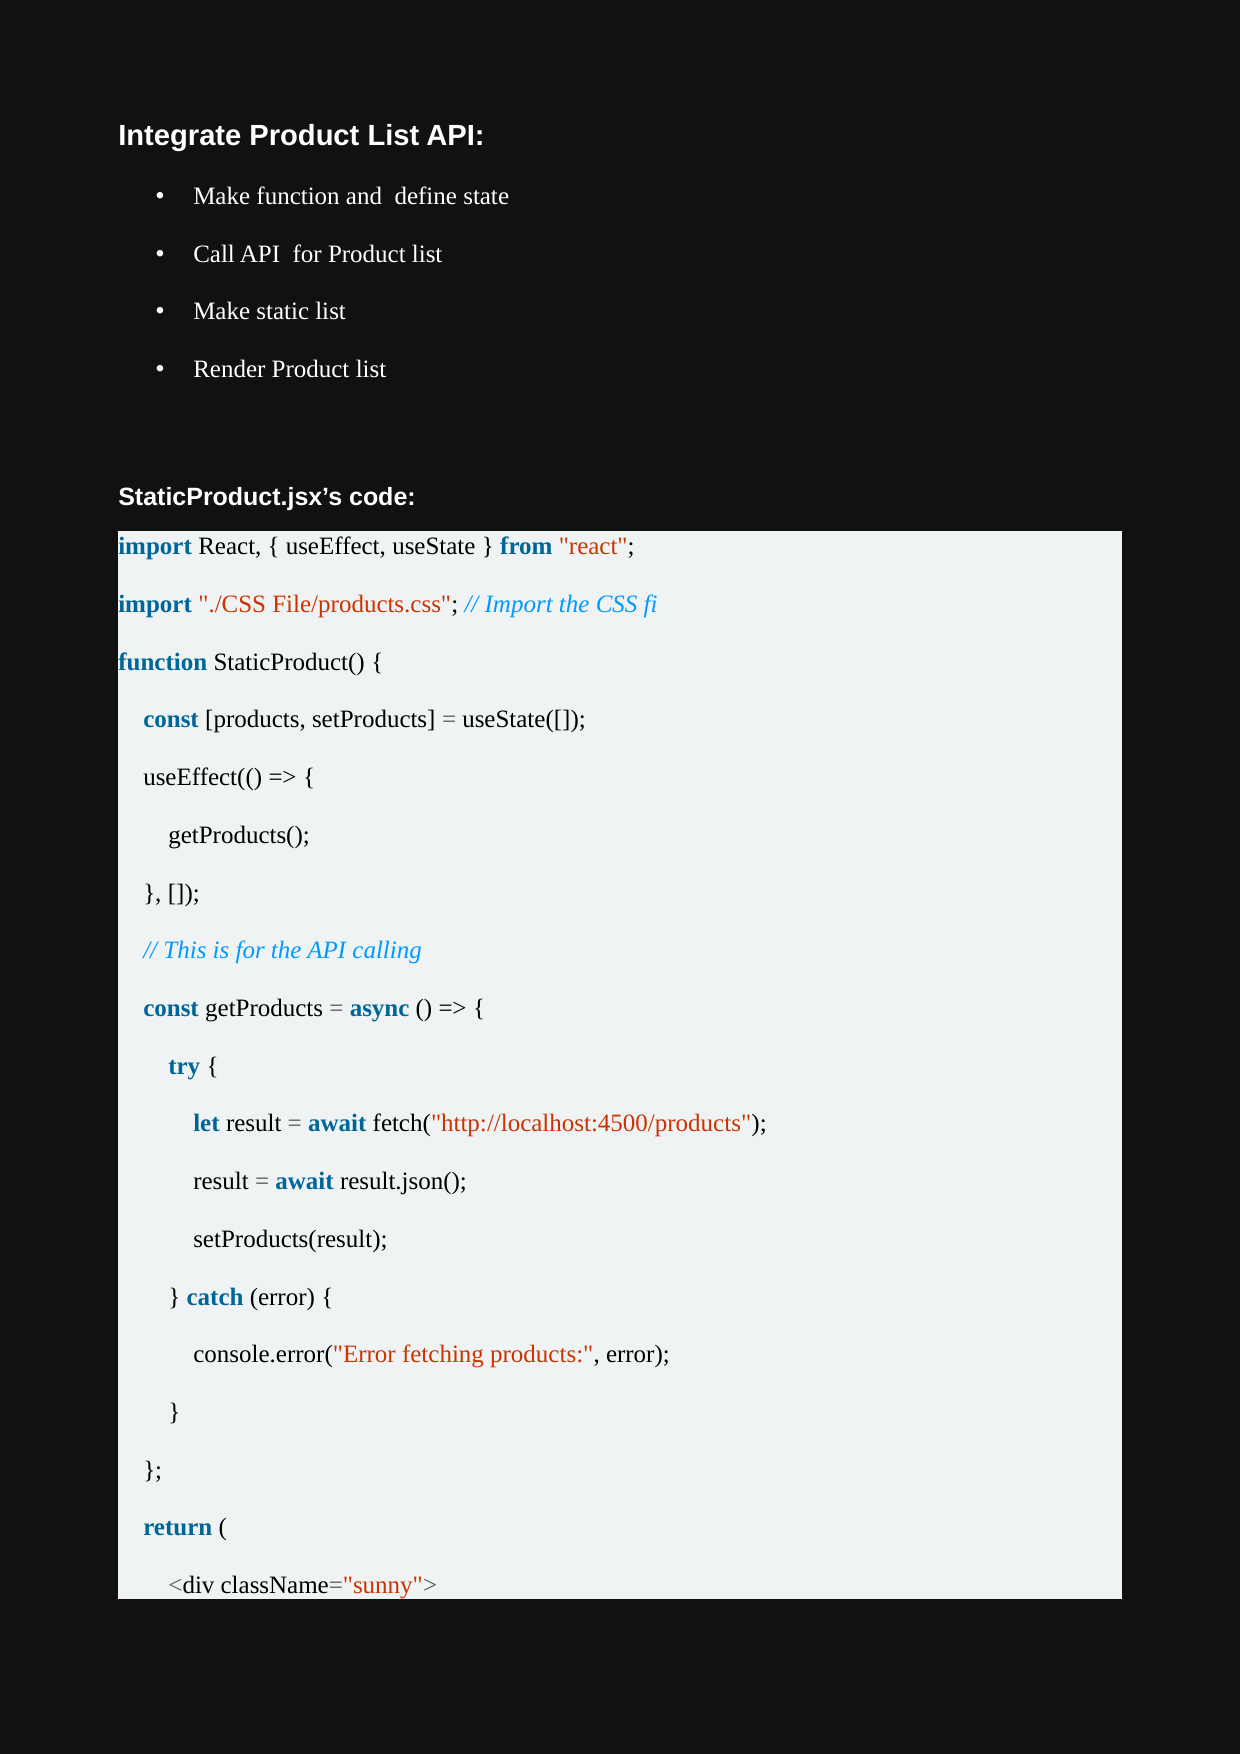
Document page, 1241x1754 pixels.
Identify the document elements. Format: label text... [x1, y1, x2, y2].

list Call API for Product list [156, 239, 1122, 267]
text import React, { useEffect, useState } from "react"; [118, 531, 1122, 560]
subtitle StaticProduct.jsx’s code: [118, 482, 1122, 511]
list Make function and define state [156, 181, 1122, 210]
text getProducts(); [118, 820, 1122, 849]
text <div className="sunny"> [118, 1570, 1122, 1599]
text function StaticProduct() { [118, 647, 1122, 676]
text return ( [118, 1512, 1122, 1541]
text let result = await fetch("http://localhost:4500/products"); [118, 1108, 1122, 1137]
list Make static list [156, 296, 1122, 325]
text // This is for the API calling [118, 935, 1122, 964]
list Render Product list [156, 354, 1122, 383]
text const [products, setProducts] = useState([]); [118, 704, 1122, 733]
text }, []); [118, 878, 1122, 906]
text const getProducts = async () => { [118, 993, 1122, 1022]
subtitle Integrate Product List API: [118, 118, 1122, 152]
text } catch (error) { [118, 1282, 1122, 1310]
text }; [118, 1455, 1122, 1483]
text import "./CSS File/products.css"; // Import the CSS fi [118, 589, 1122, 618]
text setProducts(result); [118, 1224, 1122, 1253]
text try { [118, 1051, 1122, 1079]
text useEffect(() => { [118, 762, 1122, 791]
text } [118, 1397, 1122, 1426]
text console.error("Error fetching products:", error); [118, 1339, 1122, 1368]
text result = await result.json(); [118, 1166, 1122, 1195]
